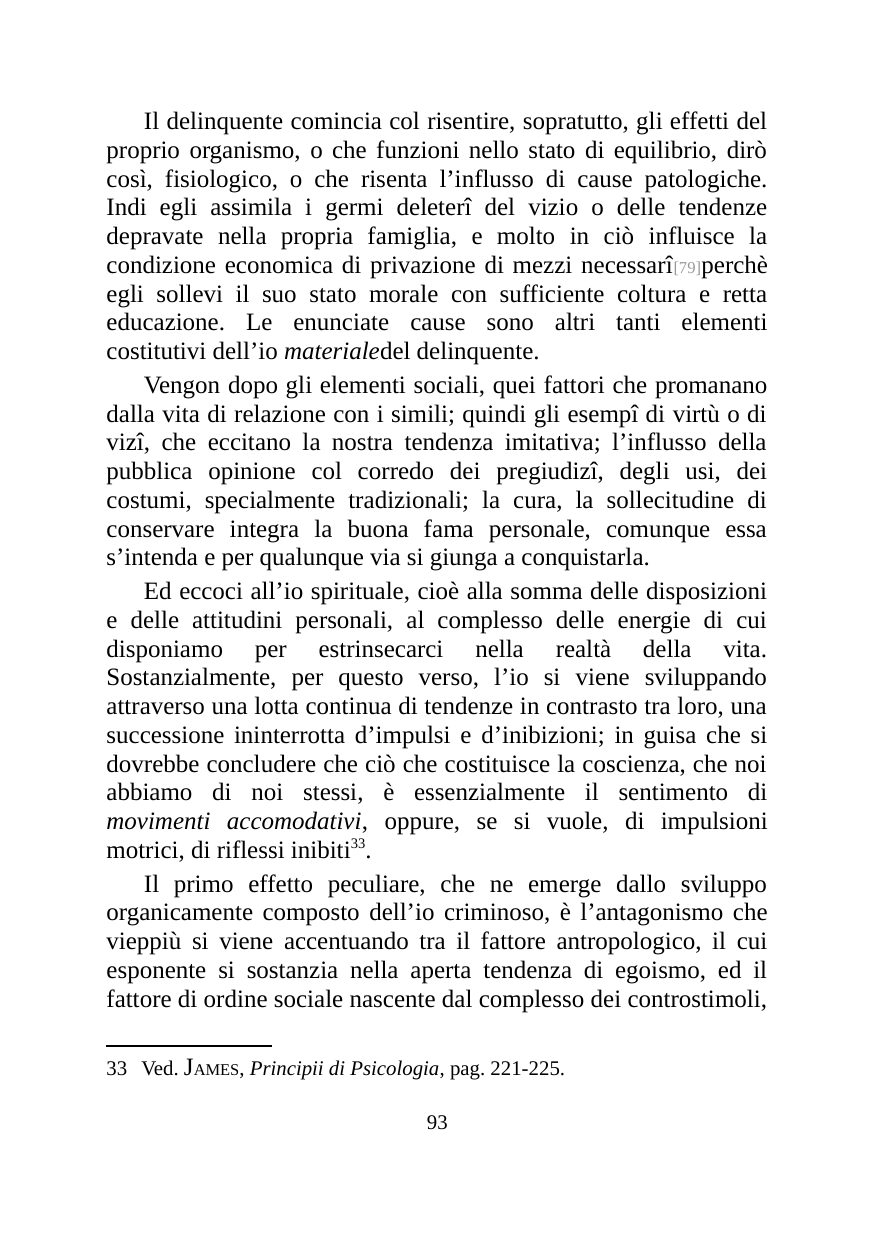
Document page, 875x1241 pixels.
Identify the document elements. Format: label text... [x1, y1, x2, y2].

text Il primo effetto peculiare, che ne emerge dallo sviluppo organicamente composto dell’io criminoso, è l’antagonismo che vieppiù si viene accentuando tra il fattore antropologico, il cui esponente si sostanzia nella aperta tendenza di egoismo, ed il fattore di ordine sociale nascente dal complesso dei controstimoli, [106, 869, 768, 1012]
text Il delinquente comincia col risentire, sopratutto, gli effetti del proprio organismo, o che funzioni nello stato di equilibrio, dirò così, fisiologico, o che risenta l’influsso di cause patologiche. Indi egli assimila i germi deleterî del vizio o delle tendenze depravate nella propria famiglia, e molto in ciò influisce la condizione economica di privazione di mezzi necessarî[79]perchè egli sollevi il suo stato morale con sufficiente coltura e retta educazione. Le enunciate cause sono altri tanti elementi costitutivi dell’io materialedel delinquente. [106, 106, 768, 365]
text Ed eccoci all’io spirituale, cioè alla somma delle disposizioni e delle attitudini personali, al complesso delle energie di cui disponiamo per estrinsecarci nella realtà della vita. Sostanzialmente, per questo verso, l’io si viene sviluppando attraverso una lotta continua di tendenze in contrasto tra loro, una successione ininterrotta d’impulsi e d’inibizioni; in guisa che si dovrebbe concludere che ciò che costituisce la coscienza, che noi abbiamo di noi stessi, è essenzialmente il sentimento di movimenti accomodativi, oppure, se si vuole, di impulsioni motrici, di riflessi inibiti. [106, 576, 768, 864]
text Vengon dopo gli elementi sociali, quei fattori che promanano dalla vita di relazione con i simili; quindi gli esempî di virtù o di vizî, che eccitano la nostra tendenza imitativa; l’influsso della pubblica opinione col corredo dei pregiudizî, degli usi, dei costumi, specialmente tradizionali; la cura, la sollecitudine di conservare integra la buona fama personale, comunque essa s’intenda e per qualunque via si giunga a conquistarla. [106, 370, 768, 571]
text Ved. James, Principii di Psicologia, pag. 221-225. [106, 1052, 768, 1080]
